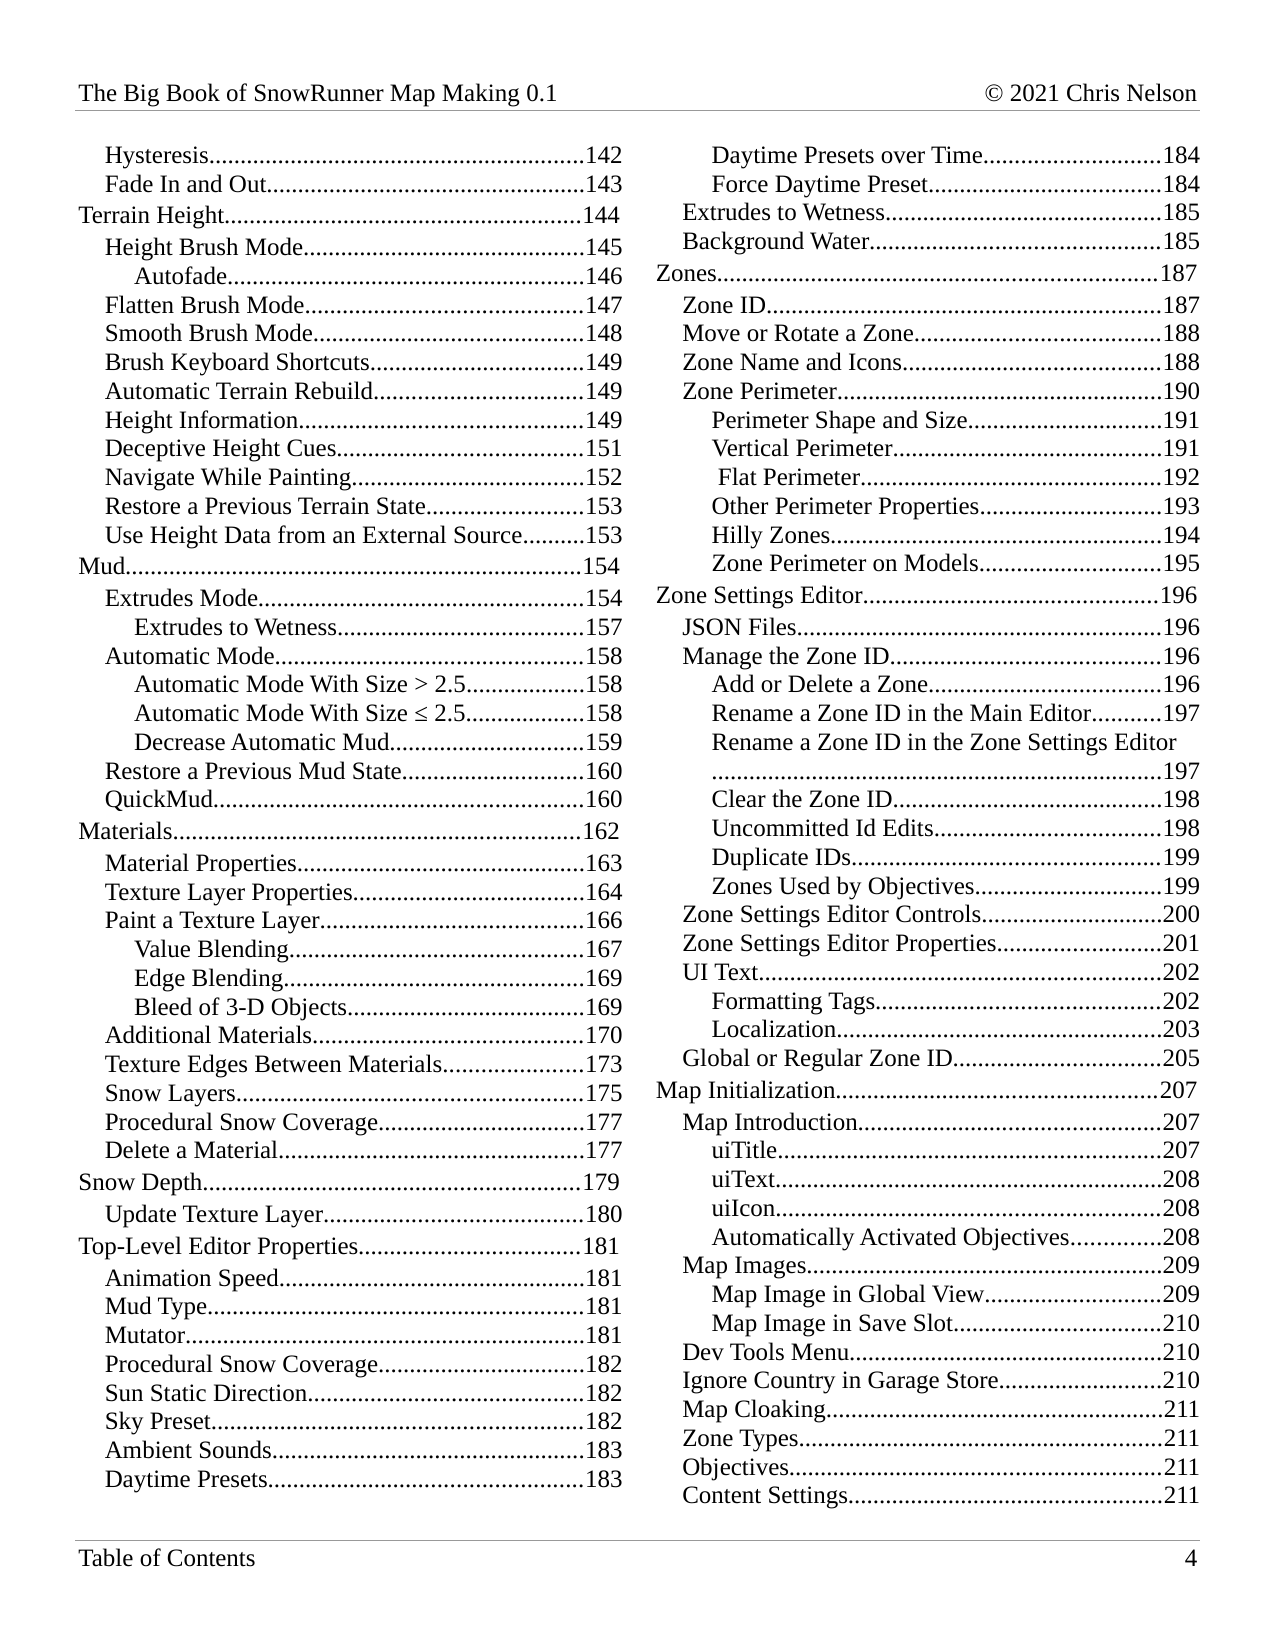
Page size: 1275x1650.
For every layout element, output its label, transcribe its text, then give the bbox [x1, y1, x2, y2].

text Automatic Terrain Rebuild 149 [104, 376, 622, 405]
text Force Daytime Preset 184 [711, 169, 1200, 197]
text Automatically Activated Objectives 208 [711, 1222, 1200, 1251]
text UI Text 202 [682, 957, 1200, 986]
text Deceptive Height Cues 151 [104, 433, 622, 462]
text Bleed of 3‑D Objects 169 [134, 992, 622, 1021]
text Uncommitted Id Edits 198 [711, 813, 1200, 842]
text Global or Regular Zone ID 205 [682, 1043, 1200, 1072]
text Map Initialization 207 [652, 1072, 1200, 1107]
text Height Brush Mode 145 [104, 232, 622, 261]
text Zone Types 211 [682, 1423, 1200, 1452]
text Map Images 209 [682, 1251, 1200, 1279]
text Sun Static Direction 182 [104, 1378, 622, 1406]
text Flat Perimeter 192 [711, 462, 1200, 491]
text Height Information 149 [104, 405, 622, 433]
text Zone Settings Editor 196 [652, 577, 1200, 612]
text Autofade 146 [134, 261, 622, 290]
text Zone Perimeter on Models 195 [711, 548, 1200, 577]
text JSON Files 196 [682, 612, 1200, 641]
text Automatic Mode 158 [104, 641, 622, 669]
text Mutator 181 [104, 1320, 622, 1349]
text Texture Edges Between Materials 173 [104, 1049, 622, 1078]
text Update Texture Layer 180 [104, 1199, 622, 1228]
text Zone Settings Editor Controls 200 [682, 899, 1200, 928]
text Mud 154 [75, 548, 622, 583]
text Restore a Previous Terrain State 153 [104, 491, 622, 520]
text Other Perimeter Properties 193 [711, 491, 1200, 520]
text Use Height Data from an External Source 153 [104, 520, 622, 548]
text Procedural Snow Coverage 182 [104, 1349, 622, 1378]
text Texture Layer Properties 164 [104, 877, 622, 906]
text Map Introduction 207 [682, 1107, 1200, 1136]
text Localization 203 [711, 1014, 1200, 1043]
text Mud Type 181 [104, 1291, 622, 1320]
text Ambient Sounds 183 [104, 1435, 622, 1464]
text Hilly Zones 194 [711, 520, 1200, 548]
text Zones Used by Objectives 199 [711, 871, 1200, 899]
text Automatic Mode With Size ≤ 2.5 158 [134, 698, 622, 727]
text Dev Tools Menu 210 [682, 1337, 1200, 1366]
text Hysteresis 142 [104, 140, 622, 169]
text Flatten Brush Mode 147 [104, 290, 622, 318]
text Zone Settings Editor Properties 201 [682, 928, 1200, 957]
text Fade In and Out 143 [104, 169, 622, 197]
text Procedural Snow Coverage 177 [104, 1107, 622, 1136]
text Value Blending 167 [134, 934, 622, 963]
text Vertical Perimeter 191 [711, 433, 1200, 462]
text Paint a Texture Layer 166 [104, 906, 622, 934]
text Formatting Tags 202 [711, 986, 1200, 1014]
text Smooth Brush Mode 148 [104, 318, 622, 347]
text Daytime Presets 183 [104, 1464, 622, 1493]
text Background Water 185 [682, 226, 1200, 255]
text Perimeter Shape and Size 191 [711, 405, 1200, 433]
text Additional Materials 170 [104, 1021, 622, 1049]
text Zones 187 [652, 255, 1200, 290]
text Terrain Height 144 [75, 197, 622, 232]
text Delete a Material 177 [104, 1136, 622, 1164]
text Objectives 211 [682, 1452, 1200, 1481]
text Add or Delete a Zone 196 [711, 669, 1200, 698]
text Restore a Previous Mud State 160 [104, 756, 622, 784]
text Extrudes to Wetness 157 [134, 612, 622, 641]
text Extrudes Mode 154 [104, 583, 622, 612]
text Sky Preset 182 [104, 1406, 622, 1435]
text Clear the Zone ID 198 [711, 784, 1200, 813]
text Extrudes to Wetness 185 [682, 197, 1200, 226]
text Materials 162 [75, 813, 622, 848]
text Manage the Zone ID 196 [682, 641, 1200, 669]
text Decrease Automatic Mud 159 [134, 727, 622, 756]
text Map Cloaking 211 [682, 1394, 1200, 1423]
text Animation Speed 181 [104, 1263, 622, 1291]
text QuickMud 160 [104, 784, 622, 813]
text Ignore Country in Garage Store 210 [682, 1366, 1200, 1394]
text Zone Perimeter 190 [682, 376, 1200, 405]
text Map Image in Save Slot 210 [711, 1308, 1200, 1337]
text Edge Blending 169 [134, 963, 622, 992]
text Rename a Zone ID in the Zone Settings Editor 197 [711, 727, 1200, 784]
text Content Settings 211 [682, 1481, 1200, 1509]
text Duplicate IDs 199 [711, 842, 1200, 871]
text Zone Name and Icons 188 [682, 347, 1200, 376]
text uiIcon 208 [711, 1193, 1200, 1222]
text Zone ID 187 [682, 290, 1200, 318]
text Snow Depth 179 [75, 1164, 622, 1199]
text Snow Layers 175 [104, 1078, 622, 1107]
text Material Properties 163 [104, 848, 622, 877]
text Map Image in Global View 209 [711, 1279, 1200, 1308]
text Daytime Presets over Time 184 [711, 140, 1200, 169]
text uiText 208 [711, 1164, 1200, 1193]
text Automatic Mode With Size > 2.5 158 [134, 669, 622, 698]
text Move or Rotate a Zone 188 [682, 318, 1200, 347]
text Navigate While Painting 152 [104, 462, 622, 491]
text Top-Level Editor Properties 181 [75, 1228, 622, 1263]
text Rename a Zone ID in the Main Editor 197 [711, 698, 1200, 727]
text uiTitle 207 [711, 1136, 1200, 1164]
text Brush Keyboard Shortcuts 149 [104, 347, 622, 376]
